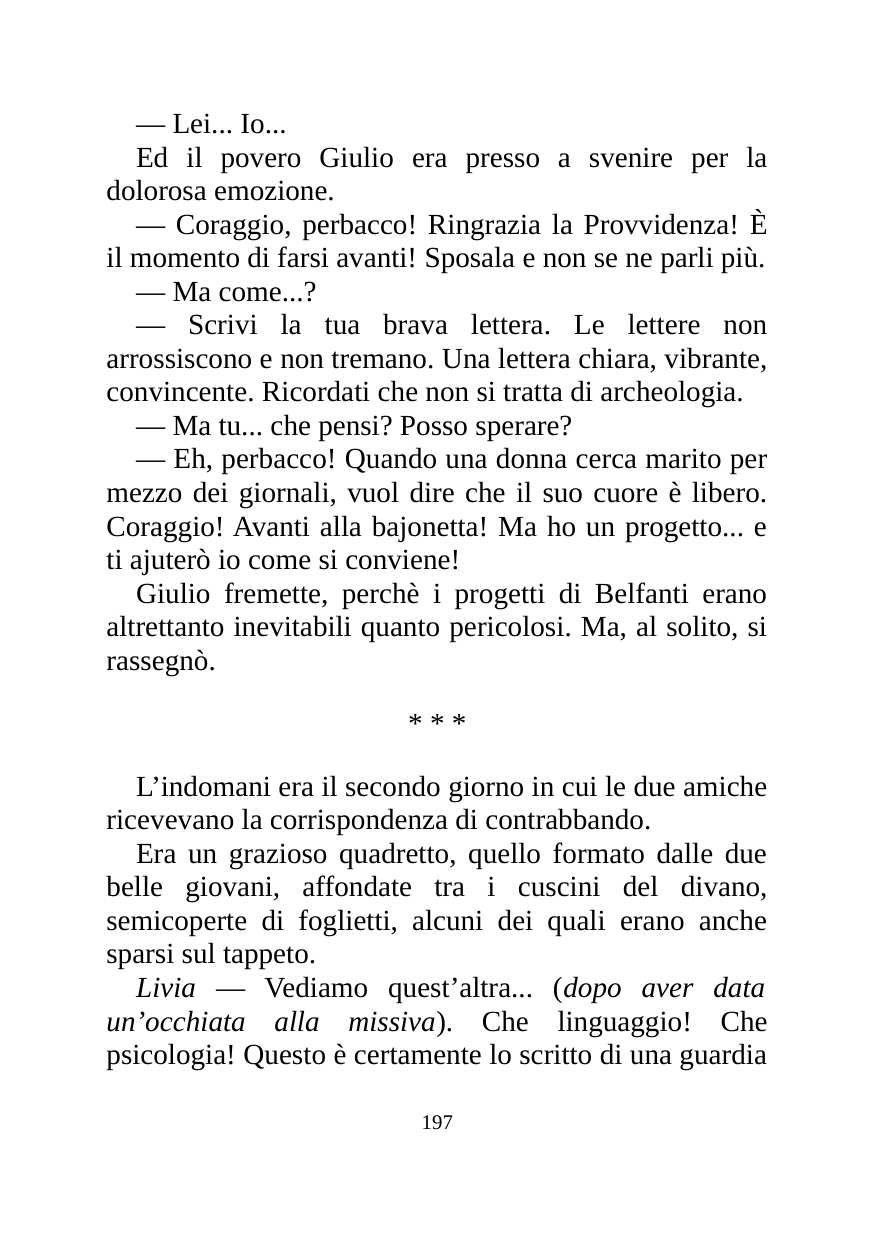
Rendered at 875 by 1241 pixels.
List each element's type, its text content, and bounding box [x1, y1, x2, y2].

text — Ma come...? [106, 274, 768, 307]
text — Eh, perbacco! Quando una donna cerca marito per mezzo dei giornali, vuol dire che il suo cuore è libero. Coraggio! Avanti alla bajonetta! Ma ho un progetto... e ti ajuterò io come si conviene! [106, 442, 768, 576]
text Livia — Vediamo quest’altra... (dopo aver data un’occhiata alla missiva). Che linguaggio! Che psicologia! Questo è certamente lo scritto di una guardia [106, 970, 768, 1071]
text — Ma tu... che pensi? Posso sperare? [106, 408, 768, 442]
text * * * [106, 706, 768, 739]
text — Coraggio, perbacco! Ringrazia la Provvidenza! È il momento di farsi avanti! Sposala e non se ne parli più. [106, 207, 768, 274]
text Era un grazioso quadretto, quello formato dalle due belle giovani, affondate tra i cuscini del divano, semicoperte di foglietti, alcuni dei quali erano anche sparsi sul tappeto. [106, 836, 768, 970]
text Ed il povero Giulio era presso a svenire per la dolorosa emozione. [106, 140, 768, 207]
text — Lei... Io... [106, 106, 768, 140]
text L’indomani era il secondo giorno in cui le due amiche ricevevano la corrispondenza di contrabbando. [106, 769, 768, 836]
text Giulio fremette, perchè i progetti di Belfanti erano altrettanto inevitabili quanto pericolosi. Ma, al solito, si rassegnò. [106, 576, 768, 676]
text — Scrivi la tua brava lettera. Le lettere non arrossiscono e non tremano. Una lettera chiara, vibrante, convincente. Ricordati che non si tratta di archeologia. [106, 307, 768, 408]
